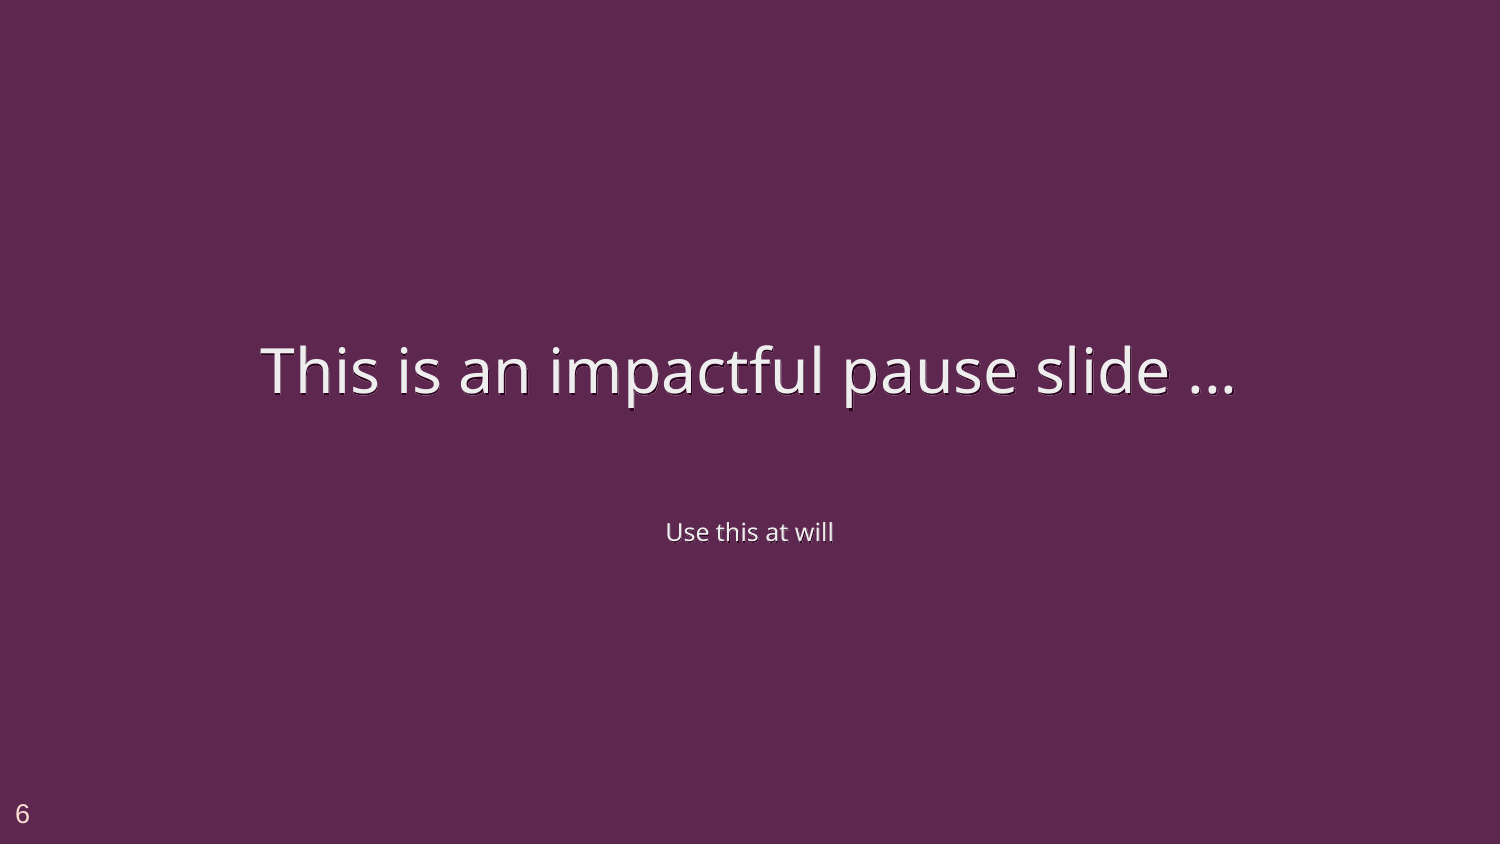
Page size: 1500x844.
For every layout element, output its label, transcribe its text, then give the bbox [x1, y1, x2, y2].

subtitle Use this at will [115, 511, 1385, 659]
list This is an impactful pause slide ... [115, 224, 1385, 511]
slide_number [0, 790, 46, 834]
